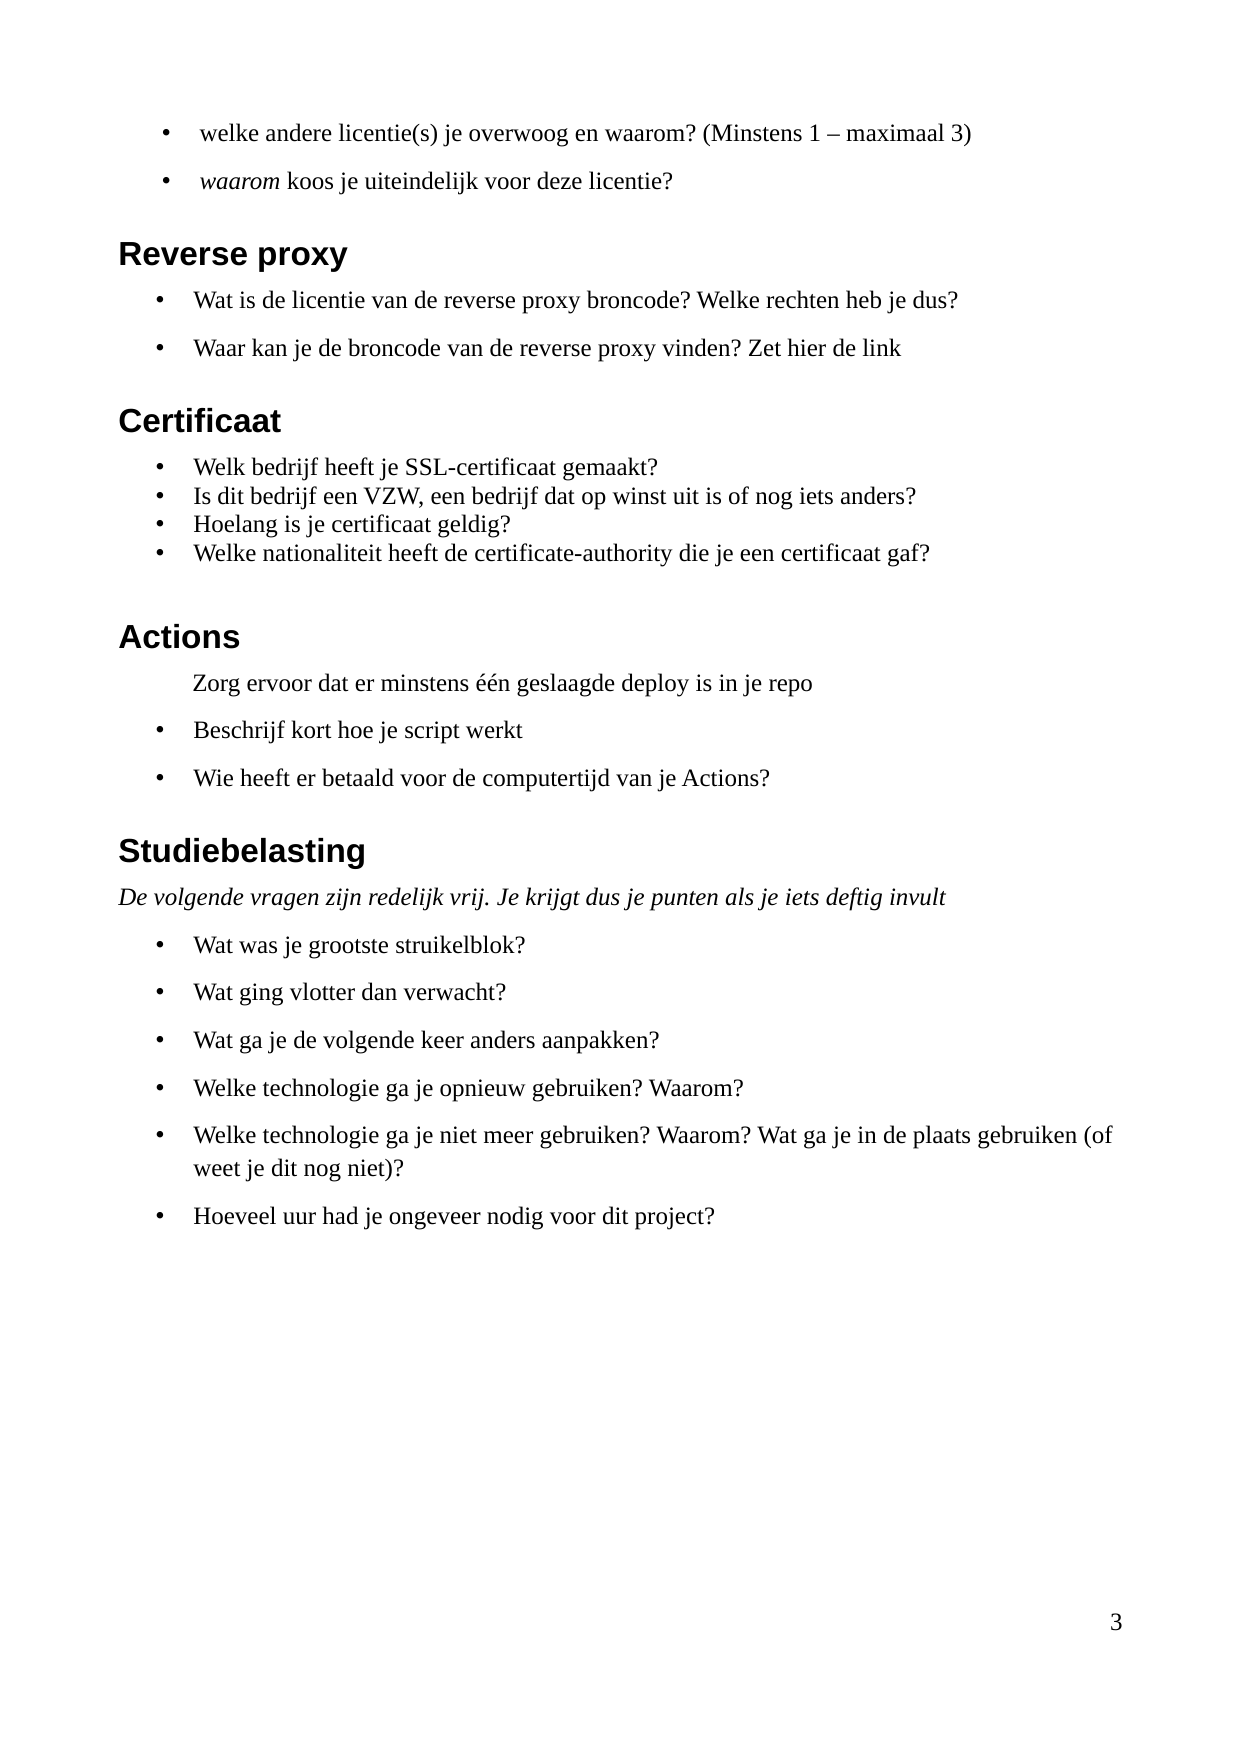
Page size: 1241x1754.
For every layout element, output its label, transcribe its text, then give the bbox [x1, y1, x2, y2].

subtitle Studiebelasting [118, 831, 1122, 870]
list Wat is de licentie van de reverse proxy broncode? Welke rechten heb je dus? [156, 285, 1122, 314]
subtitle Reverse proxy [118, 234, 1122, 273]
text Zorg ervoor dat er minstens één geslaagde deploy is in je repo [118, 668, 1122, 696]
list Waar kan je de broncode van de reverse proxy vinden? Zet hier de link [156, 333, 1122, 361]
subtitle Certificaat [118, 401, 1122, 439]
list Wat ging vlotter dan verwacht? [156, 977, 1122, 1006]
list Beschrijf kort hoe je script werkt [156, 715, 1122, 744]
list Welke technologie ga je niet meer gebruiken? Waarom? Wat ga je in de plaats gebruiken (of weet je dit nog niet)? [156, 1120, 1122, 1182]
list Hoeveel uur had je ongeveer nodig voor dit project? [156, 1201, 1122, 1229]
list welke andere licentie(s) je overwoog en waarom? (Minstens 1 – maximaal 3) [162, 118, 1122, 147]
list Welke nationaliteit heeft de certificate-authority die je een certificaat gaf? [156, 538, 1122, 567]
list Wie heeft er betaald voor de computertijd van je Actions? [156, 763, 1122, 792]
list Welk bedrijf heeft je SSL-certificaat gemaakt? [156, 452, 1122, 481]
list Is dit bedrijf een VZW, een bedrijf dat op winst uit is of nog iets anders? [156, 481, 1122, 509]
list waarom koos je uiteindelijk voor deze licentie? [162, 166, 1122, 194]
subtitle Actions [118, 617, 1122, 655]
list Wat was je grootste struikelblok? [156, 930, 1122, 958]
list Hoelang is je certificaat geldig? [156, 509, 1122, 538]
list Wat ga je de volgende keer anders aanpakken? [156, 1025, 1122, 1054]
list Welke technologie ga je opnieuw gebruiken? Waarom? [156, 1073, 1122, 1101]
text De volgende vragen zijn redelijk vrij. Je krijgt dus je punten als je iets deftig invult [118, 882, 1122, 911]
